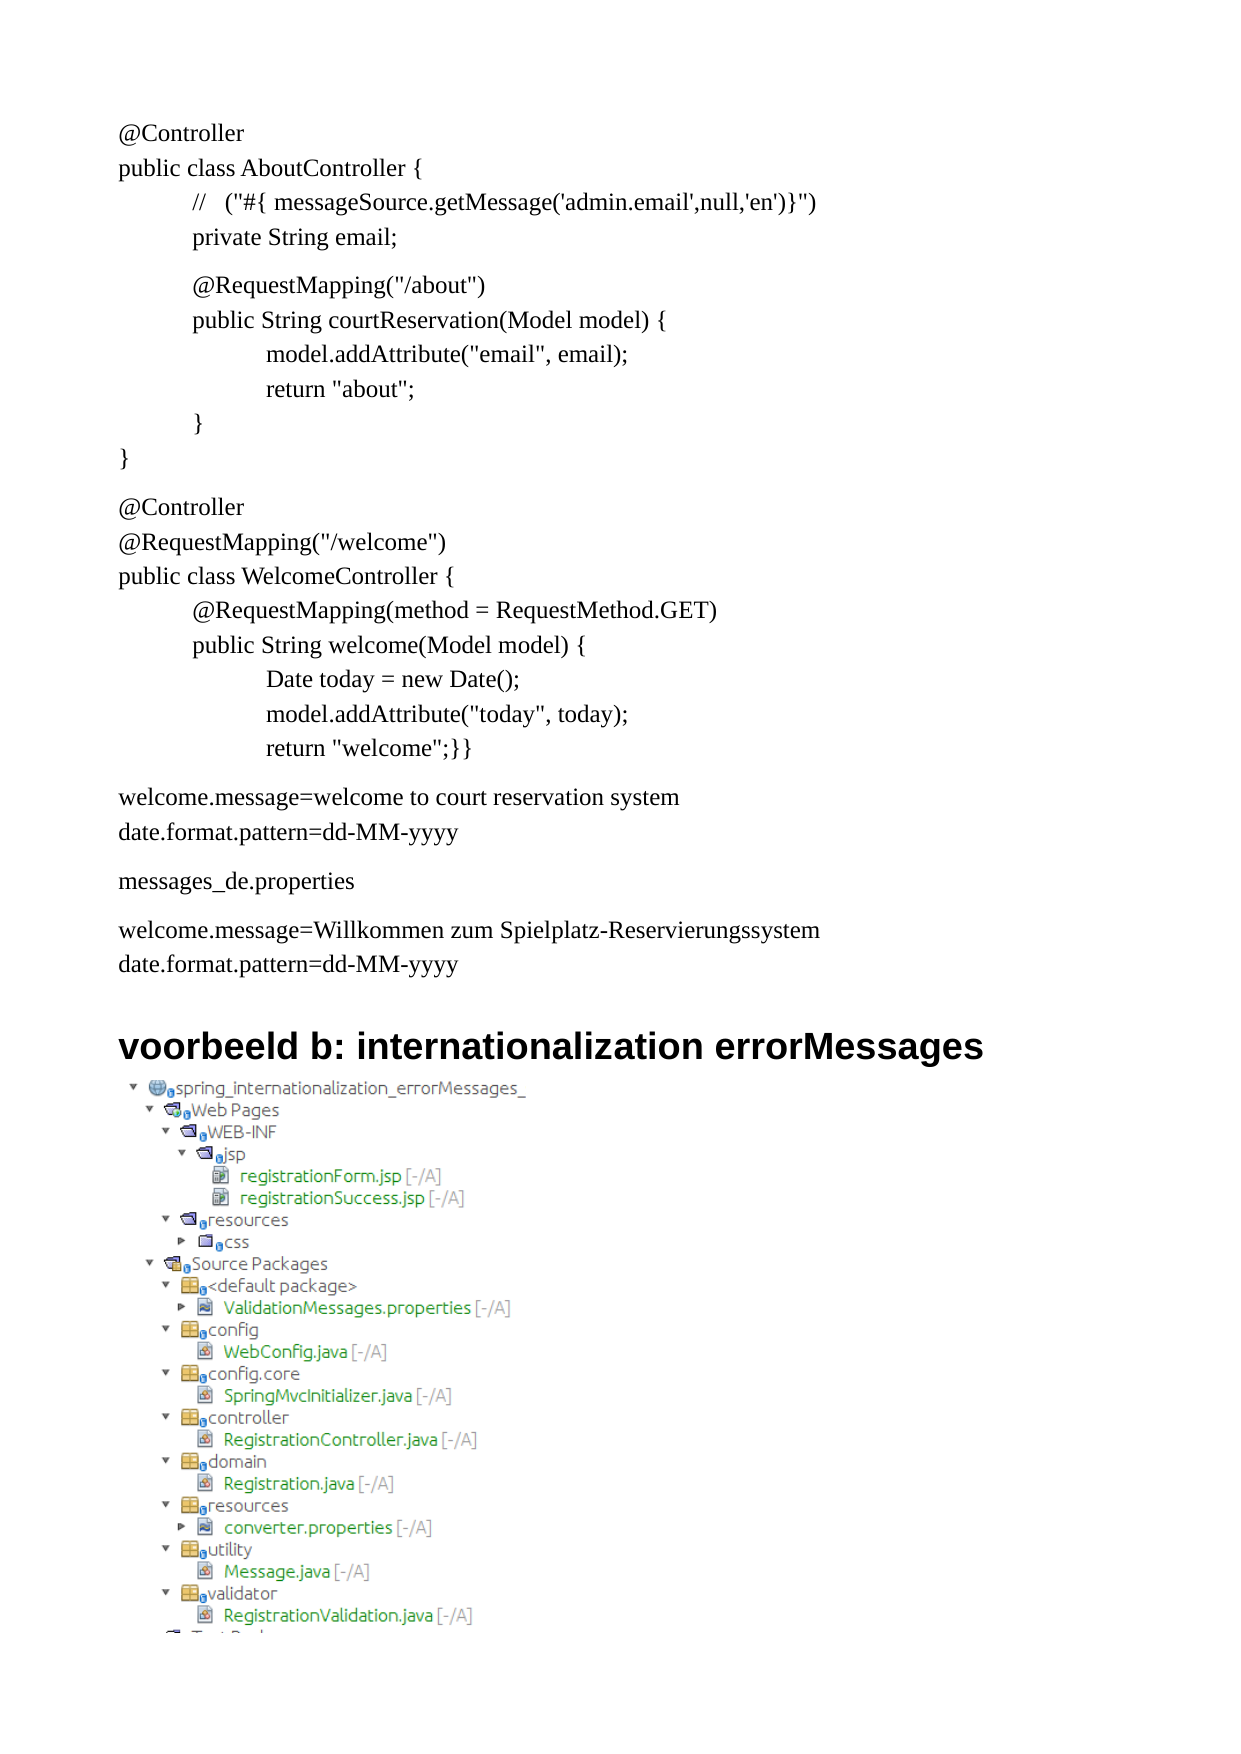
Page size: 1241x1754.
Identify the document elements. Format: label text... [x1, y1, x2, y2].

text @RequestMapping("/about") public String courtReservation(Model model) { model.addAttribute("email", email); return "about"; } } [118, 271, 1122, 472]
subtitle voorbeeld b: internationalization errorMessages [118, 1024, 1122, 1067]
text @Controller @RequestMapping("/welcome") public class WelcomeController { @RequestMapping(method = RequestMethod.GET) public String welcome(Model model) { Date today = new Date(); model.addAttribute("today", today); return "welcome";}} [118, 492, 1122, 762]
text welcome.message=welcome to court reservation system date.format.pattern=dd-MM-yyyy [118, 782, 1122, 846]
picture [127, 1080, 154, 1633]
text @Controller public class AboutController { // ("#{ messageSource.getMessage('admin.email',null,'en')}") private String email; [118, 118, 1122, 250]
text welcome.message=Willkommen zum Spielplatz-Reservierungssystem date.format.pattern=dd-MM-yyyy [118, 915, 1122, 978]
text messages_de.properties [118, 866, 1122, 895]
